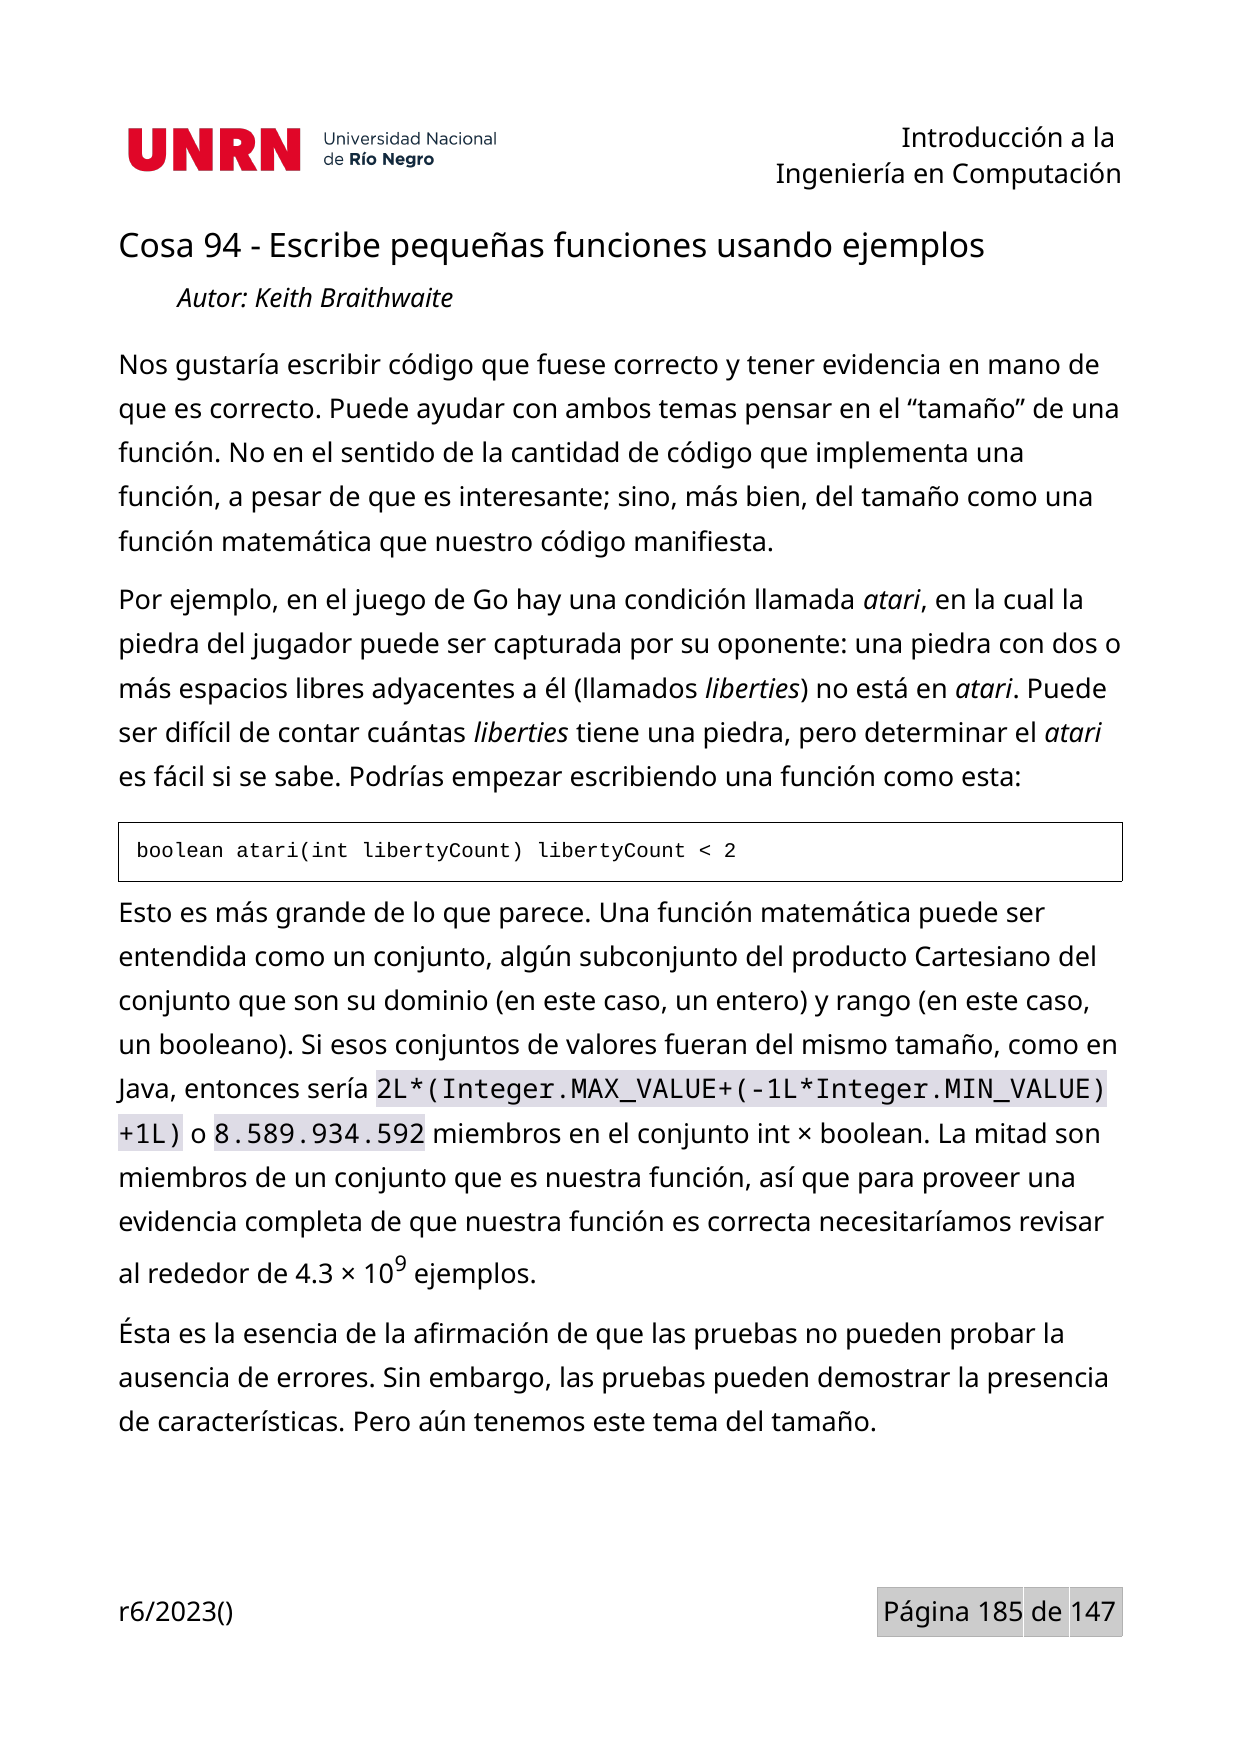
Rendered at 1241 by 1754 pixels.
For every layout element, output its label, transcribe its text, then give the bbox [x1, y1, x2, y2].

picture [118, 118, 505, 180]
text Ésta es la esencia de la afirmación de que las pruebas no pueden probar la ausencia de errores. Sin embargo, las pruebas pueden demostrar la presencia de características. Pero aún tenemos este tema del tamaño. [118, 1314, 1122, 1439]
text boolean atari(int libertyCount) libertyCount < 2 [119, 823, 1122, 881]
text Nos gustaría escribir código que fuese correcto y tener evidencia en mano de que es correcto. Puede ayudar con ambos temas pensar en el “tamaño” de una función. No en el sentido de la cantidad de código que implementa una función, a pesar de que es interesante; sino, más bien, del tamaño como una función matemática que nuestro código manifiesta. [118, 345, 1122, 559]
subtitle Escribe pequeñas funciones usando ejemplos [118, 221, 1122, 267]
text Esto es más grande de lo que parece. Una función matemática puede ser entendida como un conjunto, algún subconjunto del producto Cartesiano del conjunto que son su dominio (en este caso, un entero) y rango (en este caso, un booleano). Si esos conjuntos de valores fueran del mismo tamaño, como en Java, entonces sería 2L*(Integer.MAX_VALUE+(-1L*Integer.MIN_VALUE)+1L) o 8.589.934.592 miembros en el conjunto int × boolean. La mitad son miembros de un conjunto que es nuestra función, así que para proveer una evidencia completa de que nuestra función es correcta necesitaríamos revisar al rededor de 4.3 × 109 ejemplos. [118, 893, 1122, 1291]
text Por ejemplo, en el juego de Go hay una condición llamada atari, en la cual la piedra del jugador puede ser capturada por su oponente: una piedra con dos o más espacios libres adyacentes a él (llamados liberties) no está en atari. Puede ser difícil de contar cuántas liberties tiene una piedra, pero determinar el atari es fácil si se sabe. Podrías empezar escribiendo una función como esta: [118, 581, 1122, 794]
text Autor: Keith Braithwaite [177, 279, 1122, 315]
